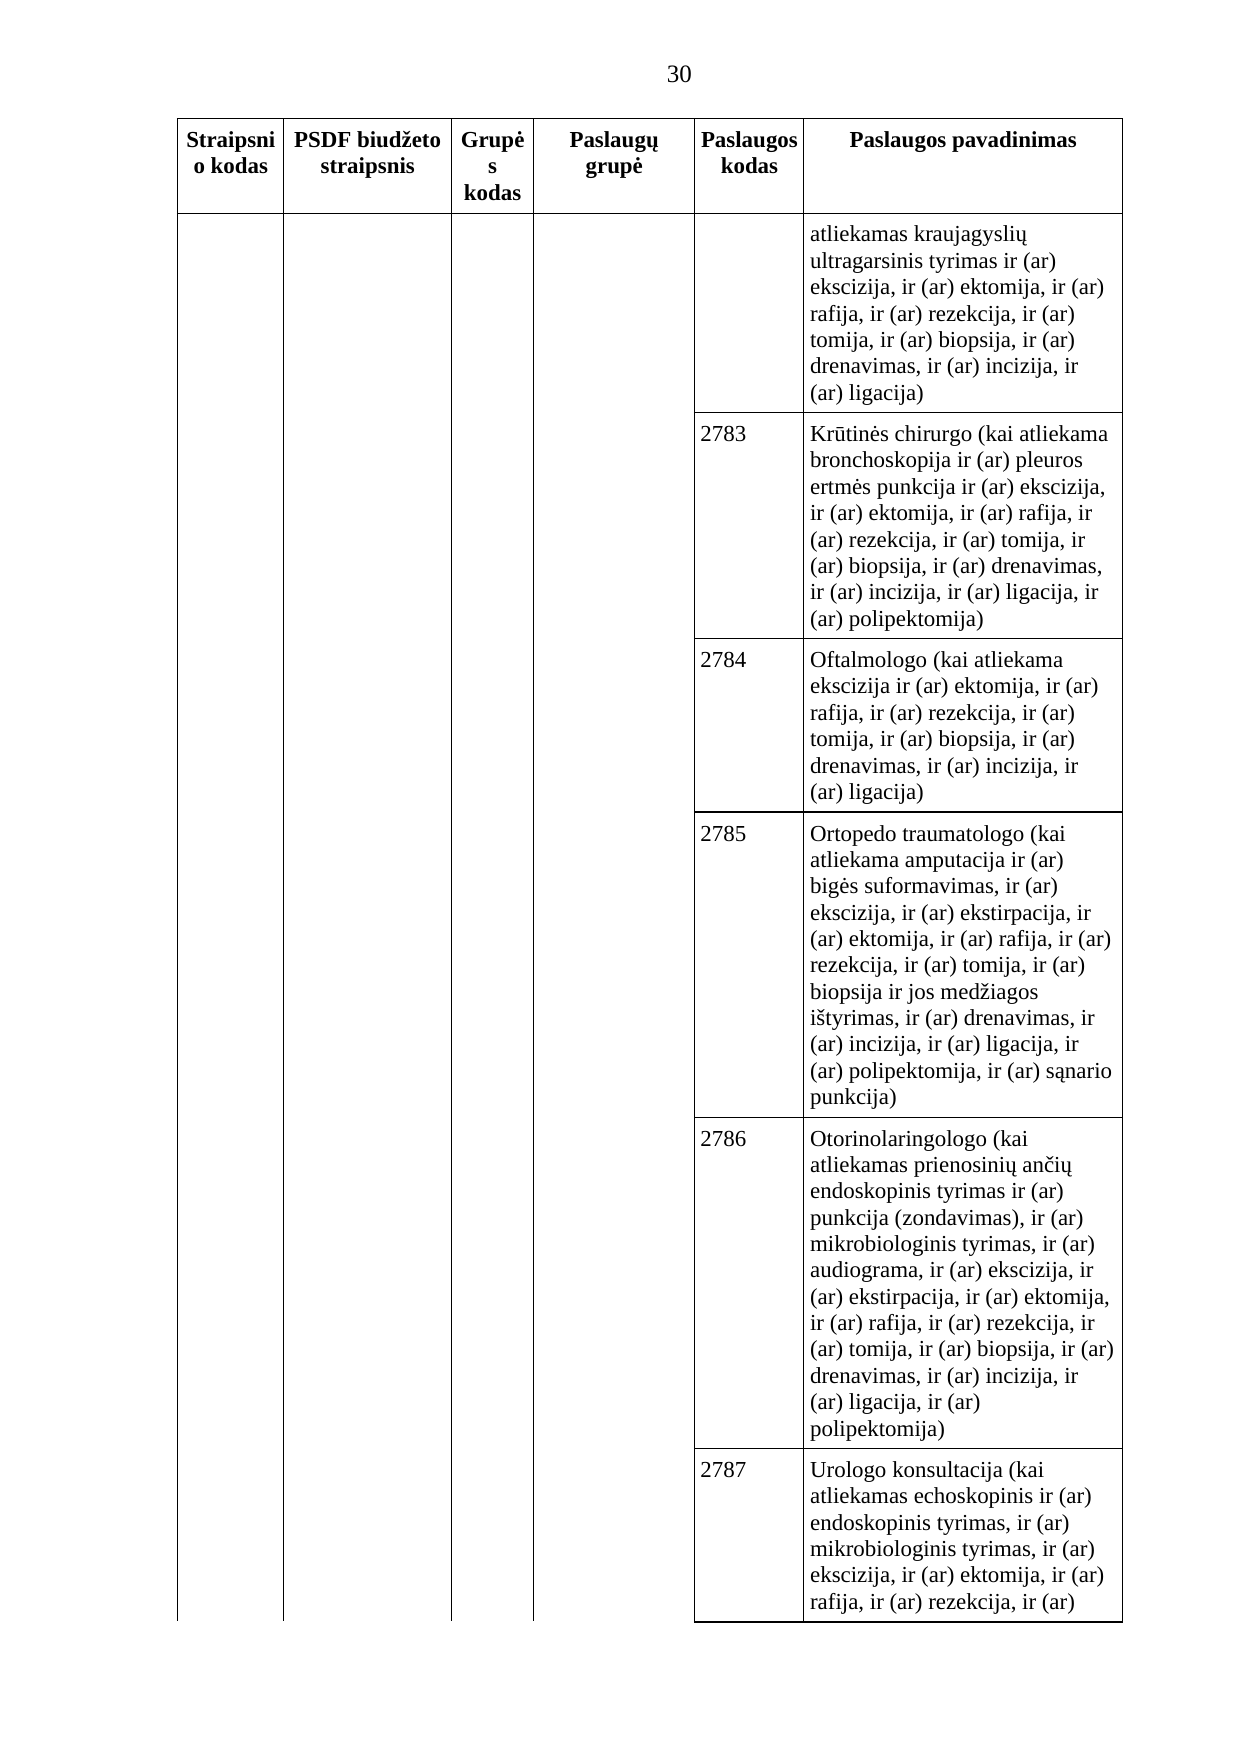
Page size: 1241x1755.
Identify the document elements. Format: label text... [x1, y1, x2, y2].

table_cell [452, 412, 533, 638]
table_cell [452, 1117, 533, 1448]
table_cell Krūtinės chirurgo (kai atliekama bronchoskopija ir (ar) pleuros ertmės punkcija ir (ar) ekscizija, ir (ar) ektomija, ir (ar) rafija, ir (ar) rezekcija, ir (ar) tomija, ir (ar) biopsija, ir (ar) drenavimas, ir (ar) incizija, ir (ar) ligacija, ir (ar) polipektomija) [804, 413, 1122, 638]
table_cell Urologo konsultacija (kai atliekamas echoskopinis ir (ar) endoskopinis tyrimas, ir (ar) mikrobiologinis tyrimas, ir (ar) ekscizija, ir (ar) ektomija, ir (ar) rafija, ir (ar) rezekcija, ir (ar) [804, 1449, 1122, 1621]
table_cell [284, 412, 451, 638]
table_cell [178, 1117, 283, 1448]
table_cell [695, 214, 803, 412]
table_cell Otorinolaringologo (kai atliekamas prienosinių ančių endoskopinis tyrimas ir (ar) punkcija (zondavimas), ir (ar) mikrobiologinis tyrimas, ir (ar) audiograma, ir (ar) ekscizija, ir (ar) ekstirpacija, ir (ar) ektomija, ir (ar) rafija, ir (ar) rezekcija, ir (ar) tomija, ir (ar) biopsija, ir (ar) drenavimas, ir (ar) incizija, ir (ar) ligacija, ir (ar) polipektomija) [804, 1118, 1122, 1448]
table_cell [284, 1448, 451, 1621]
table_cell 2787 [695, 1449, 803, 1621]
table_cell [452, 214, 533, 412]
table_cell [178, 638, 283, 811]
table_cell 2786 [695, 1118, 803, 1448]
table_cell Oftalmologo (kai atliekama ekscizija ir (ar) ektomija, ir (ar) rafija, ir (ar) rezekcija, ir (ar) tomija, ir (ar) biopsija, ir (ar) drenavimas, ir (ar) incizija, ir (ar) ligacija) [804, 639, 1122, 811]
table_cell [178, 214, 283, 412]
table_cell 2785 [695, 813, 803, 1117]
table_header Straipsnio kodas [178, 119, 283, 212]
table_header Paslaugos kodas [695, 119, 803, 212]
table_cell [284, 1117, 451, 1448]
table_cell [284, 214, 451, 412]
table_header PSDF biudžeto straipsnis [284, 119, 451, 212]
table_cell [534, 412, 694, 638]
table_cell [178, 811, 283, 1117]
table_header Grupės kodas [452, 119, 533, 212]
table_cell [534, 214, 694, 412]
table_cell [284, 811, 451, 1117]
table_cell [178, 1448, 283, 1621]
table_header Paslaugos pavadinimas [804, 119, 1122, 212]
table_cell [284, 638, 451, 811]
table_cell [452, 1448, 533, 1621]
table_cell [534, 811, 694, 1117]
table_cell 2783 [695, 413, 803, 638]
table_cell [452, 811, 533, 1117]
table_cell [534, 638, 694, 811]
table_cell [534, 1117, 694, 1448]
table_cell 2784 [695, 639, 803, 811]
table_header Paslaugų grupė [534, 119, 694, 212]
table_cell [178, 412, 283, 638]
table_cell atliekamas kraujagyslių ultragarsinis tyrimas ir (ar) ekscizija, ir (ar) ektomija, ir (ar) rafija, ir (ar) rezekcija, ir (ar) tomija, ir (ar) biopsija, ir (ar) drenavimas, ir (ar) incizija, ir (ar) ligacija) [804, 214, 1122, 412]
table_cell Ortopedo traumatologo (kai atliekama amputacija ir (ar) bigės suformavimas, ir (ar) ekscizija, ir (ar) ekstirpacija, ir (ar) ektomija, ir (ar) rafija, ir (ar) rezekcija, ir (ar) tomija, ir (ar) biopsija ir jos medžiagos ištyrimas, ir (ar) drenavimas, ir (ar) incizija, ir (ar) ligacija, ir (ar) polipektomija, ir (ar) sąnario punkcija) [804, 813, 1122, 1117]
table_cell [534, 1448, 694, 1621]
table_cell [452, 638, 533, 811]
